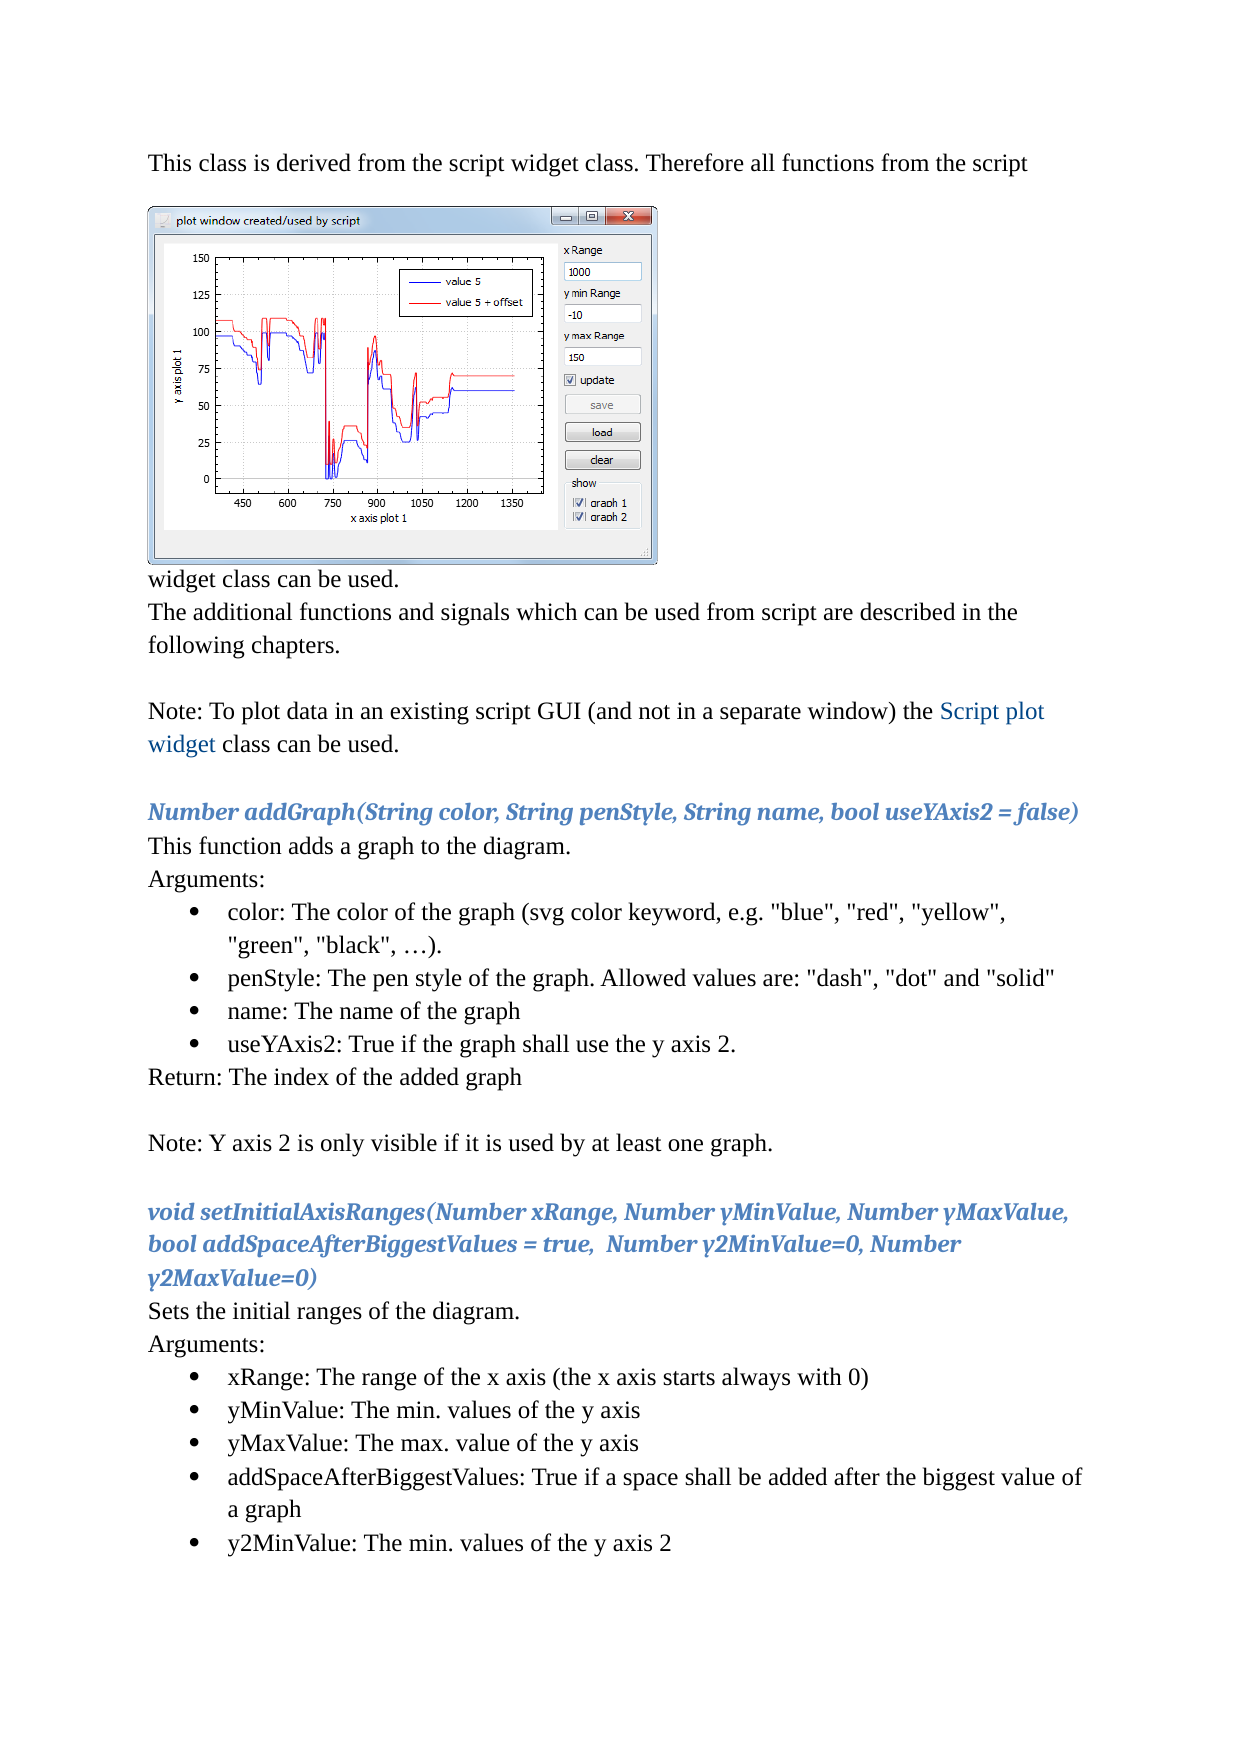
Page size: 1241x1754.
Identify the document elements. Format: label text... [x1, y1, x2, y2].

text Note: Y axis 2 is only visible if it is used by at least one graph. [148, 1128, 1093, 1157]
text Sets the initial ranges of the diagram. [148, 1296, 1093, 1325]
text This class is derived from the script widget class. Therefore all functions from the script widget class can be used. [148, 148, 1093, 593]
text Arguments: [148, 1329, 1093, 1358]
text Arguments: [148, 864, 1093, 893]
list penStyle: The pen style of the graph. Allowed values are: "dash", "dot" and "solid" [190, 963, 1093, 992]
picture [147, 206, 658, 565]
text This function adds a graph to the diagram. [148, 831, 1093, 860]
subtitle Number addGraph(String color, String penStyle, String name, bool useYAxis2 = false) [148, 798, 1093, 827]
list xRange: The range of the x axis (the x axis starts always with 0) [190, 1362, 1093, 1391]
list name: The name of the graph [190, 996, 1093, 1025]
text Return: The index of the added graph [148, 1062, 1093, 1091]
list y2MinValue: The min. values of the y axis 2 [190, 1528, 1093, 1556]
list useYAxis2: True if the graph shall use the y axis 2. [190, 1029, 1093, 1058]
list color: The color of the graph (svg color keyword, e.g. "blue", "red", "yellow", "green", "black", …). [190, 897, 1093, 959]
list addSpaceAfterBiggestValues: True if a space shall be added after the biggest value of a graph [190, 1462, 1093, 1523]
list yMinValue: The min. values of the y axis [190, 1396, 1093, 1424]
list yMaxValue: The max. value of the y axis [190, 1428, 1093, 1457]
text The additional functions and signals which can be used from script are described in the following chapters. [148, 597, 1093, 659]
subtitle void setInitialAxisRanges(Number xRange, Number yMinValue, Number yMaxValue, bool addSpaceAfterBiggestValues = true, Number y2MinValue=0, Number y2MaxValue=0) [148, 1197, 1093, 1292]
text Note: To plot data in an existing script GUI (and not in a separate window) the Script plot widget class can be used. [148, 696, 1093, 758]
